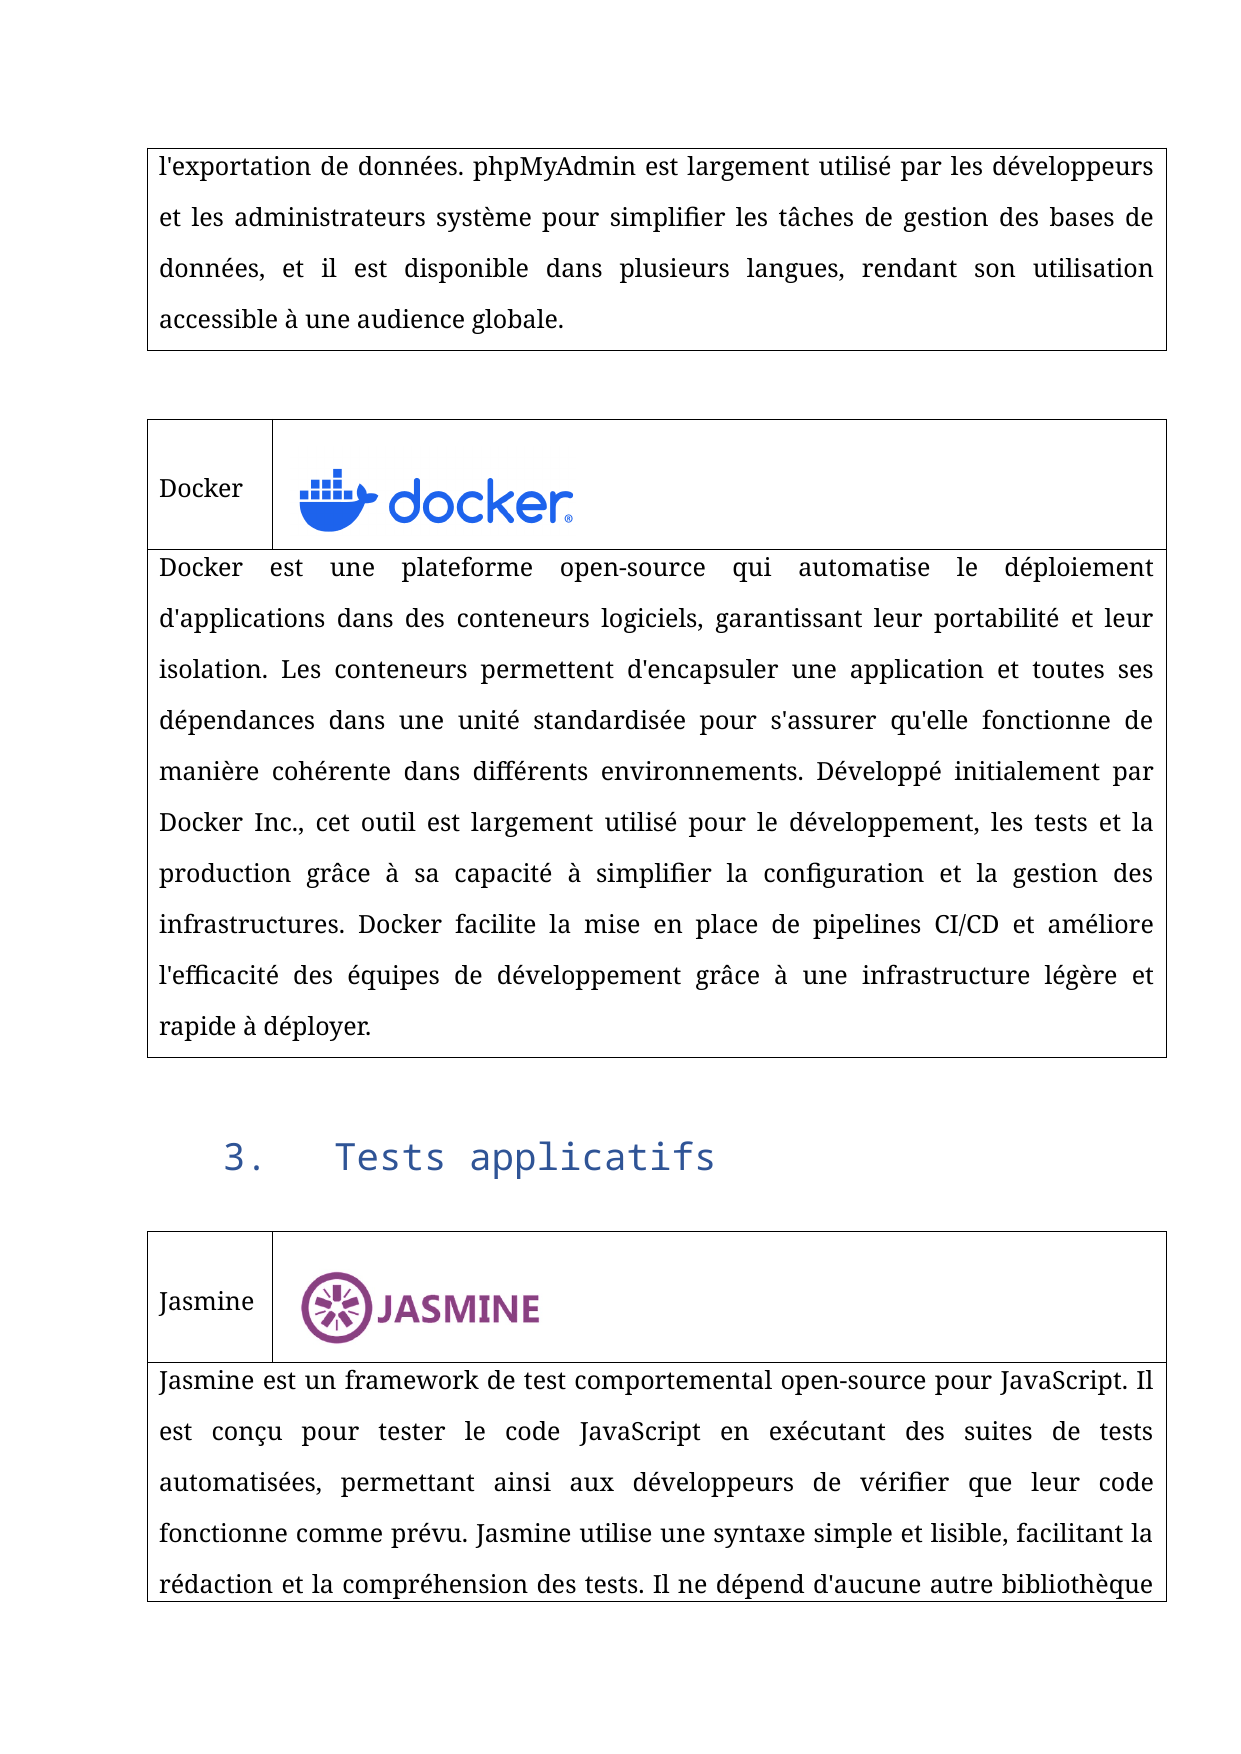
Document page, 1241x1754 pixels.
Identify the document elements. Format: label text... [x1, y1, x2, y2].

list Tests applicatifs [223, 1130, 1093, 1181]
table_header [273, 420, 1166, 548]
table_cell Jasmine est un framework de test comportemental open-source pour JavaScript. Il est conçu pour tester le code JavaScript en exécutant des suites de tests automatisées, permettant ainsi aux développeurs de vérifier que leur code fonctionne comme prévu. Jasmine utilise une syntaxe simple et lisible, facilitant la rédaction et la compréhension des tests. Il ne dépend d'aucune autre bibliothèque [148, 1363, 1166, 1601]
table_cell Docker est une plateforme open-source qui automatise le déploiement d'applications dans des conteneurs logiciels, garantissant leur portabilité et leur isolation. Les conteneurs permettent d'encapsuler une application et toutes ses dépendances dans une unité standardisée pour s'assurer qu'elle fonctionne de manière cohérente dans différents environnements. Développé initialement par Docker Inc., cet outil est largement utilisé pour le développement, les tests et la production grâce à sa capacité à simplifier la configuration et la gestion des infrastructures. Docker facilite la mise en place de pipelines CI/CD et améliore l'efficacité des équipes de développement grâce à une infrastructure légère et rapide à déployer. [148, 550, 1166, 1057]
table_header Jasmine [148, 1232, 272, 1362]
table_cell l'exportation de données. phpMyAdmin est largement utilisé par les développeurs et les administrateurs système pour simplifier les tâches de gestion des bases de données, et il est disponible dans plusieurs langues, rendant son utilisation accessible à une audience globale. [148, 149, 1166, 350]
table_header Docker [148, 420, 272, 548]
table_header [273, 1232, 1166, 1362]
